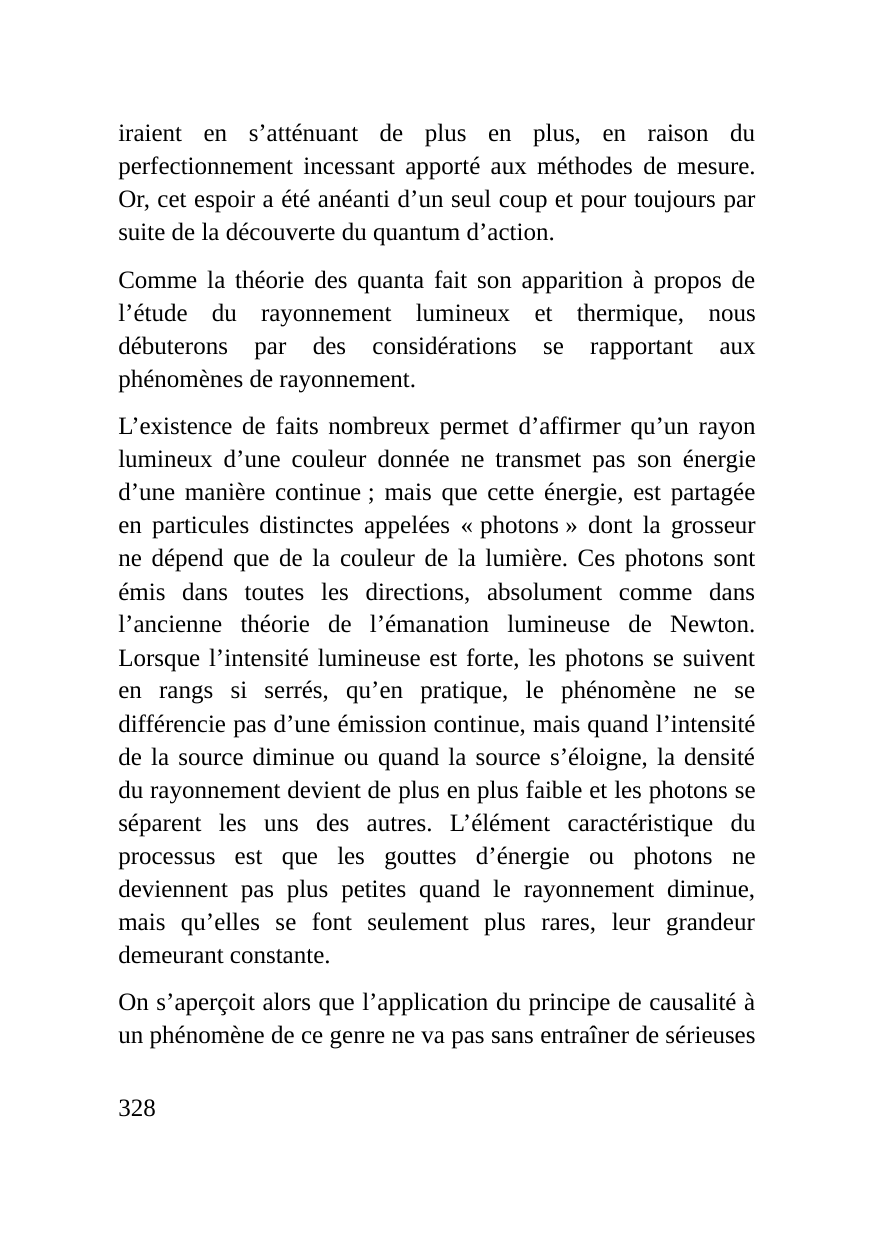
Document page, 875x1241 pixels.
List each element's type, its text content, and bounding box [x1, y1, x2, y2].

text Comme la théorie des quanta fait son apparition à propos de l’étude du rayonnement lumineux et thermique, nous débuterons par des considérations se rapportant aux phénomènes de rayonnement. [118, 265, 756, 393]
text On s’aperçoit alors que l’application du principe de causalité à un phénomène de ce genre ne va pas sans entraîner de sérieuses [118, 987, 756, 1049]
text L’existence de faits nombreux permet d’affirmer qu’un rayon lumineux d’une couleur donnée ne transmet pas son énergie d’une manière continue ; mais que cette énergie, est partagée en particules distinctes appelées « photons » dont la grosseur ne dépend que de la couleur de la lumière. Ces photons sont émis dans toutes les directions, absolument comme dans l’ancienne théorie de l’émanation lumineuse de Newton. Lorsque l’intensité lumineuse est forte, les photons se suivent en rangs si serrés, qu’en pratique, le phénomène ne se différencie pas d’une émission continue, mais quand l’intensité de la source diminue ou quand la source s’éloigne, la densité du rayonnement devient de plus en plus faible et les photons se séparent les uns des autres. L’élément caractéristique du processus est que les gouttes d’énergie ou photons ne deviennent pas plus petites quand le rayonnement diminue, mais qu’elles se font seulement plus rares, leur grandeur demeurant constante. [118, 411, 756, 968]
text iraient en s’atténuant de plus en plus, en raison du perfectionnement incessant apporté aux méthodes de mesure. Or, cet espoir a été anéanti d’un seul coup et pour toujours par suite de la découverte du quantum d’action. [118, 118, 756, 246]
